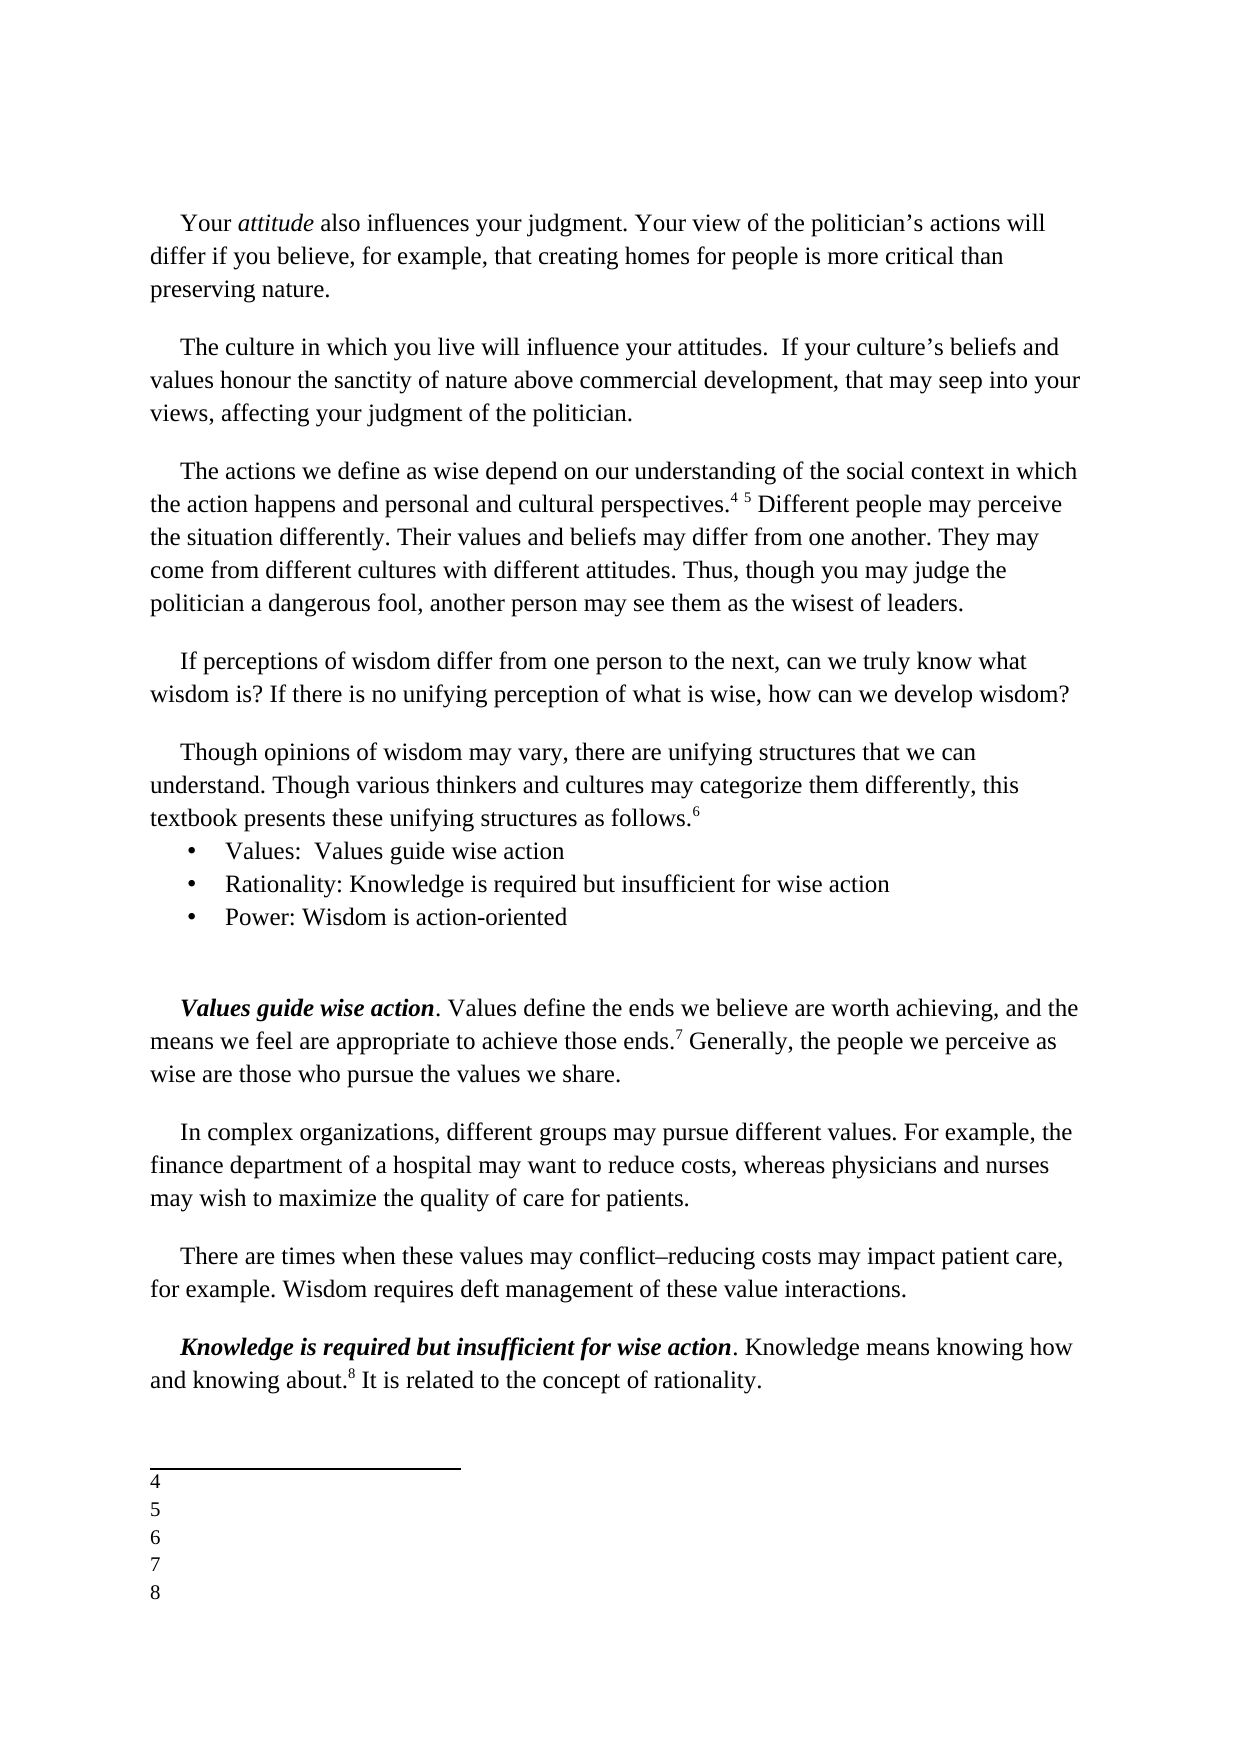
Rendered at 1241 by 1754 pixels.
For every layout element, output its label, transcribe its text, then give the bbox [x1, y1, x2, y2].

text There are times when these values may conflict–reducing costs may impact patient care, for example. Wisdom requires deft management of these value interactions. [150, 1241, 1090, 1303]
list Rationality: Knowledge is required but insufficient for wise action [187, 869, 1090, 898]
text The culture in which you live will influence your attitudes. If your culture’s beliefs and values honour the sanctity of nature above commercial development, that may seep into your views, affecting your judgment of the politician. [150, 332, 1090, 427]
text In complex organizations, different groups may pursue different values. For example, the finance department of a hospital may want to reduce costs, whereas physicians and nurses may wish to maximize the quality of care for patients. [150, 1117, 1090, 1212]
text Your attitude also influences your judgment. Your view of the politician’s actions will differ if you believe, for example, that creating homes for people is more critical than preserving nature. [150, 208, 1090, 303]
text Knowledge is required but insufficient for wise action. Knowledge means knowing how and knowing about. It is related to the concept of rationality. [150, 1332, 1090, 1394]
text Values guide wise action. Values define the ends we believe are worth achieving, and the means we feel are appropriate to achieve those ends. Generally, the people we perceive as wise are those who pursue the values we share. [150, 993, 1090, 1088]
list Power: Wisdom is action-oriented [187, 902, 1090, 931]
list Values: Values guide wise action [187, 836, 1090, 865]
text If perceptions of wisdom differ from one person to the next, can we truly know what wisdom is? If there is no unifying perception of what is wise, how can we develop wisdom? [150, 646, 1090, 708]
text Though opinions of wisdom may vary, there are unifying structures that we can understand. Though various thinkers and cultures may categorize them differently, this textbook presents these unifying structures as follows. [150, 737, 1090, 832]
text The actions we define as wise depend on our understanding of the social context in which the action happens and personal and cultural perspectives. Different people may perceive the situation differently. Their values and beliefs may differ from one another. They may come from different cultures with different attitudes. Thus, though you may judge the politician a dangerous fool, another person may see them as the wisest of leaders. [150, 456, 1090, 617]
